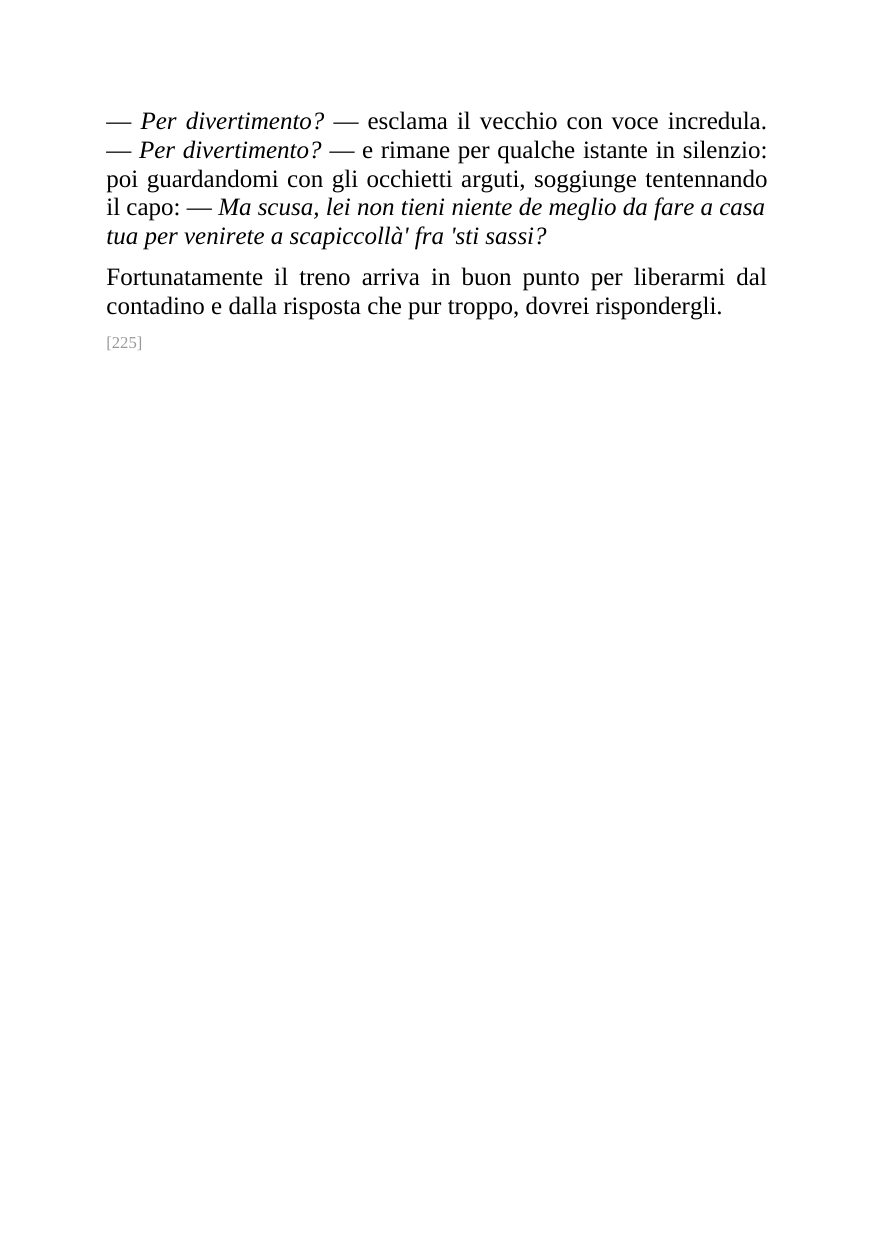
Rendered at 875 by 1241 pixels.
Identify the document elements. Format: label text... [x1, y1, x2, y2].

text Fortunatamente il treno arriva in buon punto per liberarmi dal contadino e dalla risposta che pur troppo, dovrei rispondergli. [106, 262, 768, 320]
text — Per divertimento? — esclama il vecchio con voce incredula. — Per divertimento? — e rimane per qualche istante in silenzio: poi guardandomi con gli occhietti arguti, soggiunge tentennando il capo: — Ma scusa, lei non tieni niente de meglio da fare a casa tua per venirete a scapiccollà' fra 'sti sassi? [106, 106, 768, 250]
text [225] [106, 332, 768, 352]
